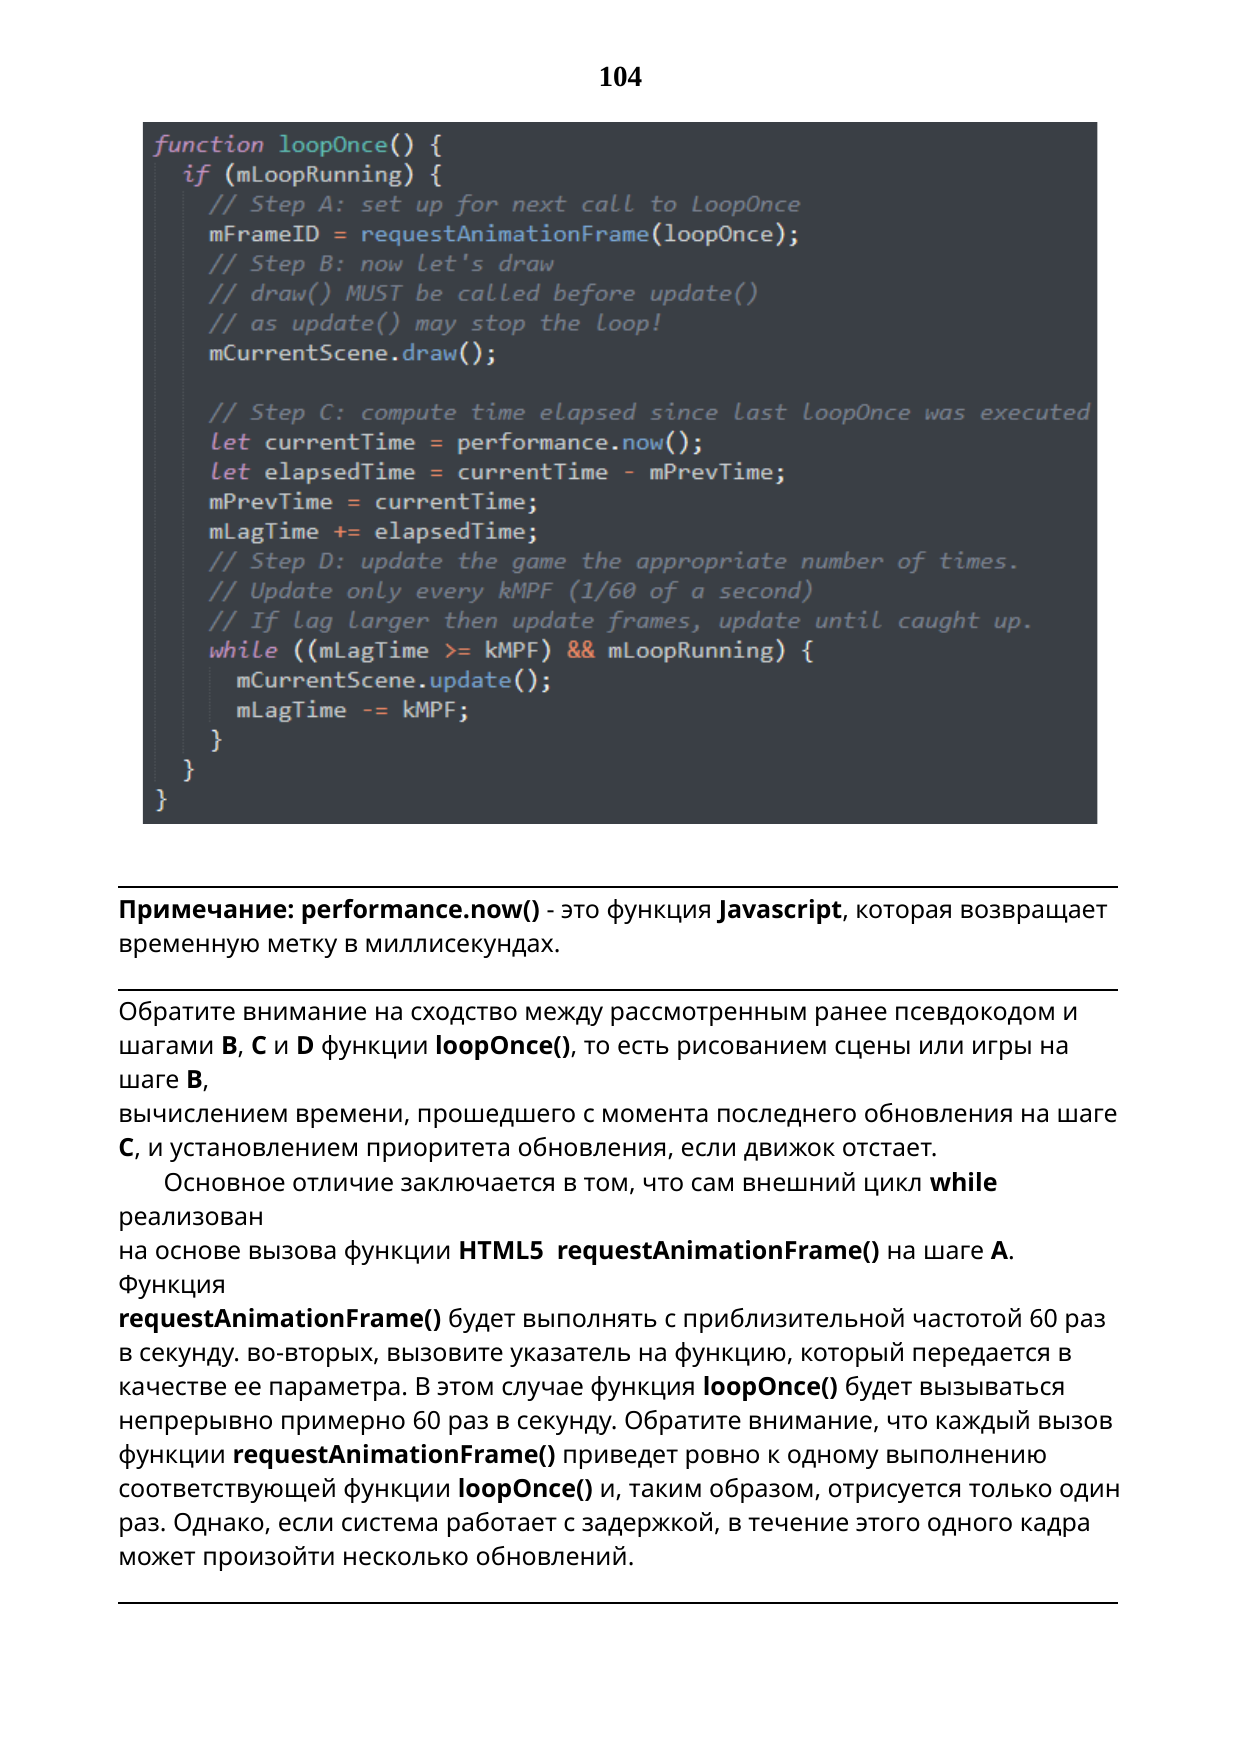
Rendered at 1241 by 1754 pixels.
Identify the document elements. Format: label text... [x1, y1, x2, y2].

text requestAnimationFrame() будет выполнять с приблизительной частотой 60 раз в секунду. во-вторых, вызовите указатель на функцию, который передается в качестве ее параметра. В этом случае функция loopOnce() будет вызываться непрерывно примерно 60 раз в секунду. Обратите внимание, что каждый вызов функции requestAnimationFrame() приведет ровно к одному выполнению соответствующей функции loopOnce() и, таким образом, отрисуется только один раз. Однако, если система работает с задержкой, в течение этого одного кадра может произойти несколько обновлений. [118, 1300, 1122, 1573]
text Примечание: performance.now() - это функция Javascript, которая возвращает временную метку в миллисекундах. [118, 892, 1122, 960]
text Обратите внимание на сходство между рассмотренным ранее псевдокодом и шагами B, C и D функции loopOnce(), то есть рисованием сцены или игры на шаге B, [118, 994, 1122, 1096]
text на основе вызова функции HTML5 requestAnimationFrame() на шаге A. Функция [118, 1232, 1122, 1300]
text вычислением времени, прошедшего с момента последнего обновления на шаге C, и установлением приоритета обновления, если движок отстает. [118, 1096, 1122, 1164]
picture [142, 122, 1098, 824]
text Основное отличие заключается в том, что сам внешний цикл while реализован [118, 1164, 1122, 1232]
